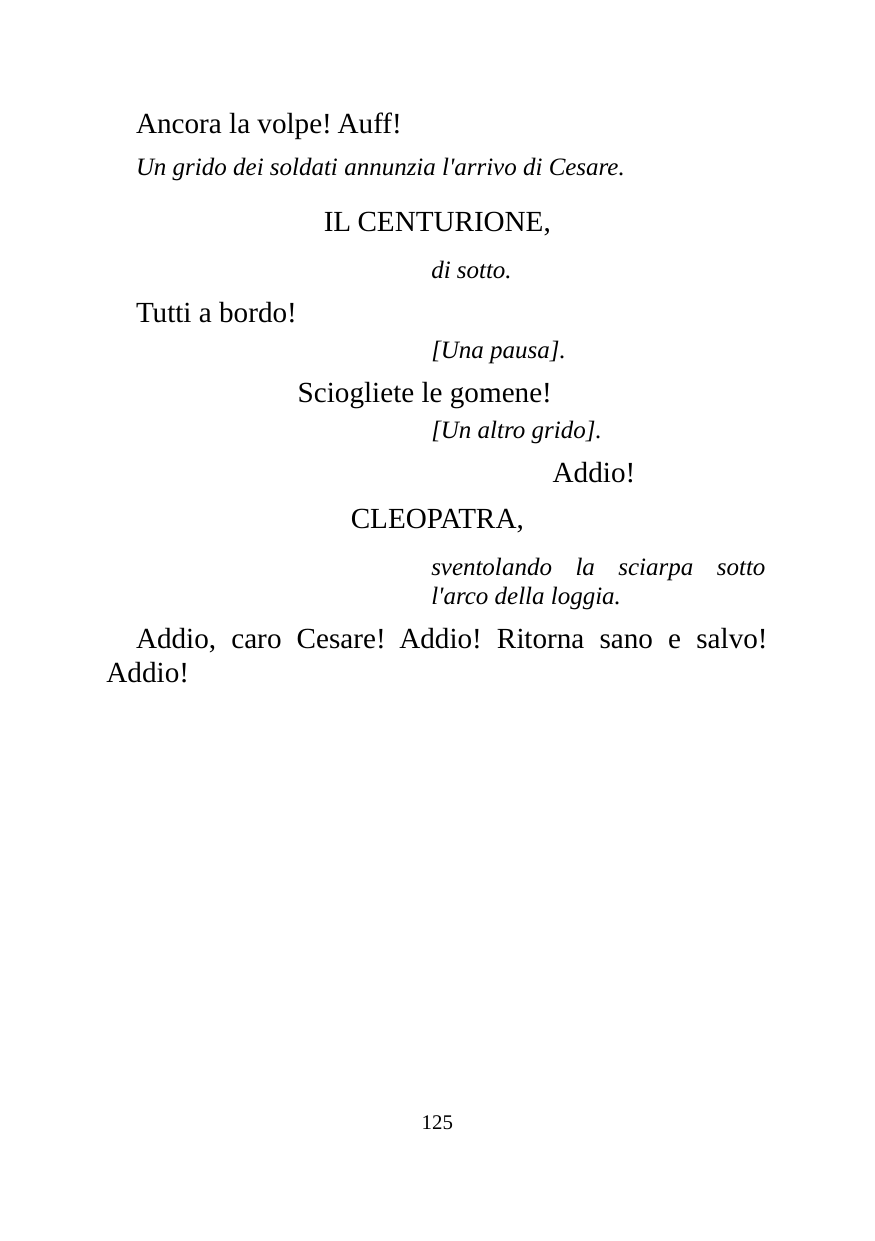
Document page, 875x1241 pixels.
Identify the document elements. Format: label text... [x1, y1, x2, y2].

text Un grido dei soldati annunzia l'arrivo di Cesare. [106, 152, 768, 180]
text sventolando la sciarpa sotto l'arco della loggia. [431, 552, 768, 610]
text Addio! [106, 456, 768, 489]
text Addio, caro Cesare! Addio! Ritorna sano e salvo! Addio! [106, 621, 768, 688]
text [Una pausa]. [431, 335, 768, 364]
text Tutti a bordo! [106, 296, 768, 329]
text [Un altro grido]. [431, 415, 768, 444]
text CLEOPATRA, [106, 501, 768, 534]
text Ancora la volpe! Auff! [106, 106, 768, 140]
text di sotto. [431, 255, 768, 284]
text IL CENTURIONE, [106, 204, 768, 237]
text Sciogliete le gomene! [106, 376, 768, 409]
